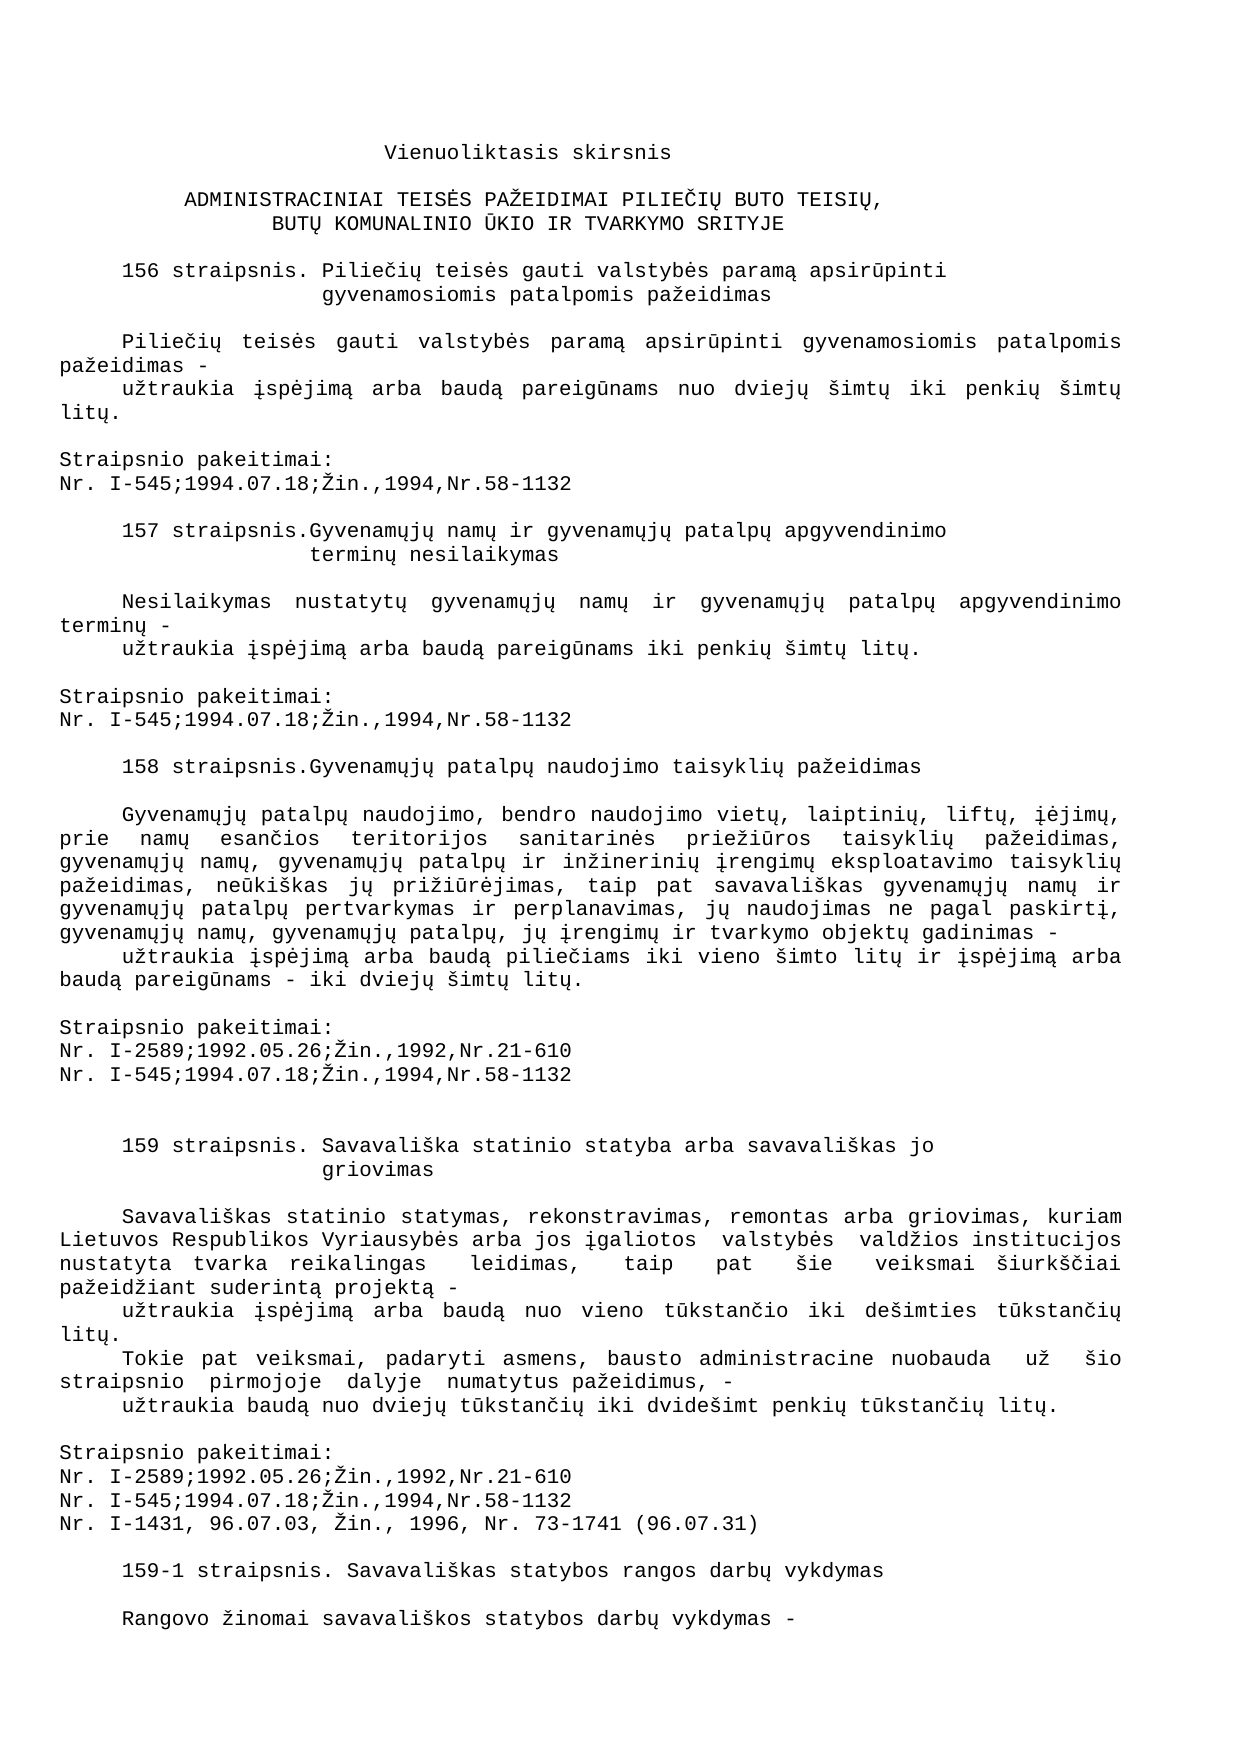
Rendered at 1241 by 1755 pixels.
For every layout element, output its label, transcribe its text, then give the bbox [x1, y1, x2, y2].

text užtraukia įspėjimą arba baudą pareigūnams iki penkių šimtų litų. [59, 638, 1122, 662]
text Nr. I-1431, 96.07.03, Žin., 1996, Nr. 73-1741 (96.07.31) [59, 1513, 1122, 1537]
text BUTŲ KOMUNALINIO ŪKIO IR TVARKYMO SRITYJE [59, 213, 1122, 236]
text užtraukia įspėjimą arba baudą piliečiams iki vieno šimto litų ir įspėjimą arba baudą pareigūnams - iki dviejų šimtų litų. [59, 946, 1122, 993]
text užtraukia įspėjimą arba baudą nuo vieno tūkstančio iki dešimties tūkstančių litų. [59, 1300, 1122, 1348]
text Vienuoliktasis skirsnis [59, 142, 1122, 165]
text Straipsnio pakeitimai: [59, 449, 1122, 473]
text Tokie pat veiksmai, padaryti asmens, bausto administracine nuobauda už šio straipsnio pirmojoje dalyje numatytus pažeidimus, - [59, 1348, 1122, 1395]
text užtraukia įspėjimą arba baudą pareigūnams nuo dviejų šimtų iki penkių šimtų litų. [59, 378, 1122, 426]
text Nr. I-545;1994.07.18;Žin.,1994,Nr.58-1132 [59, 473, 1122, 496]
text Nr. I-545;1994.07.18;Žin.,1994,Nr.58-1132 [59, 1064, 1122, 1088]
text 159 straipsnis. Savavališka statinio statyba arba savavališkas jo [59, 1135, 1122, 1158]
text Nr. I-2589;1992.05.26;Žin.,1992,Nr.21-610 [59, 1040, 1122, 1064]
text ADMINISTRACINIAI TEISĖS PAŽEIDIMAI PILIEČIŲ BUTO TEISIŲ, [59, 189, 1122, 213]
text gyvenamosiomis patalpomis pažeidimas [59, 284, 1122, 307]
text griovimas [59, 1158, 1122, 1182]
text Piliečių teisės gauti valstybės paramą apsirūpinti gyvenamosiomis patalpomis pažeidimas - [59, 331, 1122, 378]
text terminų nesilaikymas [59, 544, 1122, 567]
text 158 straipsnis.Gyvenamųjų patalpų naudojimo taisyklių pažeidimas [59, 757, 1122, 780]
text Savavališkas statinio statymas, rekonstravimas, remontas arba griovimas, kuriam Lietuvos Respublikos Vyriausybės arba jos įgaliotos valstybės valdžios institucijos nustatyta tvarka reikalingas leidimas, taip pat šie veiksmai šiurkščiai pažeidžiant suderintą projektą - [59, 1206, 1122, 1300]
text Straipsnio pakeitimai: [59, 1017, 1122, 1040]
text Straipsnio pakeitimai: [59, 686, 1122, 709]
text užtraukia baudą nuo dviejų tūkstančių iki dvidešimt penkių tūkstančių litų. [59, 1395, 1122, 1419]
text Nr. I-2589;1992.05.26;Žin.,1992,Nr.21-610 [59, 1466, 1122, 1489]
text Gyvenamųjų patalpų naudojimo, bendro naudojimo vietų, laiptinių, liftų, įėjimų, prie namų esančios teritorijos sanitarinės priežiūros taisyklių pažeidimas, gyvenamųjų namų, gyvenamųjų patalpų ir inžinerinių įrengimų eksploatavimo taisyklių pažeidimas, neūkiškas jų prižiūrėjimas, taip pat savavališkas gyvenamųjų namų ir gyvenamųjų patalpų pertvarkymas ir perplanavimas, jų naudojimas ne pagal paskirtį, gyvenamųjų namų, gyvenamųjų patalpų, jų įrengimų ir tvarkymo objektų gadinimas - [59, 804, 1122, 946]
text 157 straipsnis.Gyvenamųjų namų ir gyvenamųjų patalpų apgyvendinimo [59, 520, 1122, 544]
text 156 straipsnis. Piliečių teisės gauti valstybės paramą apsirūpinti [59, 260, 1122, 284]
text Rangovo žinomai savavališkos statybos darbų vykdymas - [59, 1608, 1122, 1631]
text Nesilaikymas nustatytų gyvenamųjų namų ir gyvenamųjų patalpų apgyvendinimo terminų - [59, 591, 1122, 638]
text Straipsnio pakeitimai: [59, 1442, 1122, 1466]
text Nr. I-545;1994.07.18;Žin.,1994,Nr.58-1132 [59, 709, 1122, 733]
text 159-1 straipsnis. Savavališkas statybos rangos darbų vykdymas [59, 1561, 1122, 1584]
text Nr. I-545;1994.07.18;Žin.,1994,Nr.58-1132 [59, 1489, 1122, 1513]
